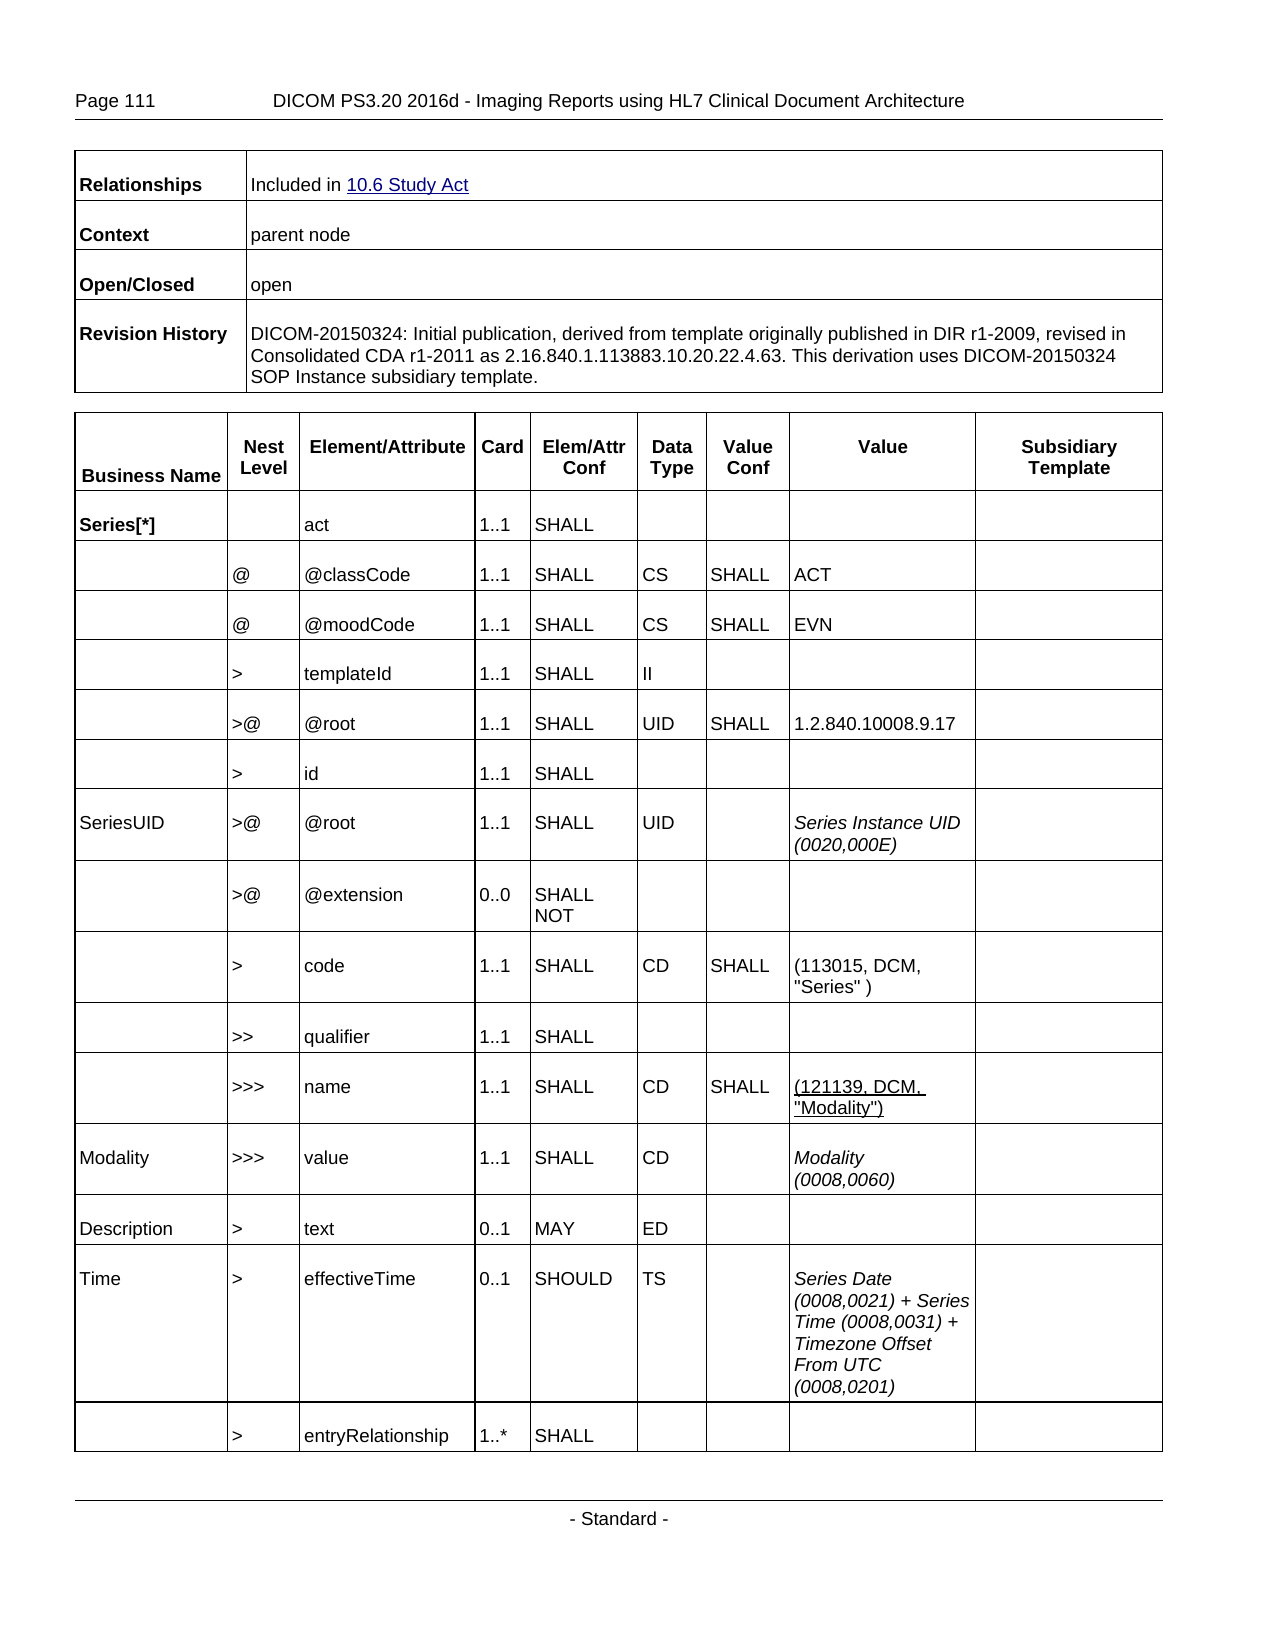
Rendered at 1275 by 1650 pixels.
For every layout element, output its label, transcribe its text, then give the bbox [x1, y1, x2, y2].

table_cell > [228, 1195, 299, 1244]
table_cell text [300, 1195, 474, 1244]
table_cell [790, 861, 975, 931]
table_cell ED [638, 1195, 706, 1244]
table_cell CS [638, 591, 706, 639]
table_cell [76, 591, 227, 639]
table_cell CD [638, 1053, 706, 1123]
table_cell @moodCode [300, 591, 474, 639]
table_cell [976, 861, 1162, 931]
table_cell >@ [228, 789, 299, 859]
table_cell Open/Closed [76, 250, 246, 299]
table_cell [976, 1053, 1162, 1123]
table_cell [976, 690, 1162, 738]
table_cell [638, 740, 706, 788]
table_cell EVN [790, 591, 975, 639]
table_cell Relationships [76, 151, 246, 200]
table_cell [707, 740, 789, 788]
table_cell Included in 10.6 Study Act [247, 151, 1162, 200]
table_cell II [638, 640, 706, 689]
table_cell [976, 789, 1162, 859]
table_cell 0..1 [476, 1195, 530, 1244]
table_cell SHALL [531, 1003, 637, 1052]
table_cell CS [638, 541, 706, 589]
table_cell > [228, 640, 299, 689]
table_cell [638, 491, 706, 540]
table_cell [76, 932, 227, 1002]
table_cell [790, 1403, 975, 1451]
table_cell id [300, 740, 474, 788]
table_cell 0..1 [476, 1245, 530, 1401]
table_cell SHALL [531, 541, 637, 589]
table_cell [228, 491, 299, 540]
table_cell [790, 740, 975, 788]
table_cell [976, 591, 1162, 639]
table_cell @classCode [300, 541, 474, 589]
table_cell [790, 640, 975, 689]
table_cell [707, 640, 789, 689]
table_cell > [228, 932, 299, 1002]
table_header Data Type [638, 413, 706, 490]
table_cell Description [76, 1195, 227, 1244]
table_cell @extension [300, 861, 474, 931]
table_cell Series[*] [76, 491, 227, 540]
table_cell [976, 640, 1162, 689]
table_cell [76, 1053, 227, 1123]
table_cell [976, 1003, 1162, 1052]
table_cell SHALL [531, 1403, 637, 1451]
table_cell [638, 861, 706, 931]
table_cell > [228, 1245, 299, 1401]
table_cell act [300, 491, 474, 540]
table_cell name [300, 1053, 474, 1123]
table_cell Modality [76, 1124, 227, 1194]
table_cell [707, 1245, 789, 1401]
table_cell [707, 1403, 789, 1451]
table_cell SHALL [707, 690, 789, 738]
table_cell [790, 1003, 975, 1052]
table_cell SHALL [707, 932, 789, 1002]
table_cell [707, 861, 789, 931]
table_cell > [228, 740, 299, 788]
table_cell @ [228, 541, 299, 589]
table_cell [976, 541, 1162, 589]
table_cell SHALL [531, 932, 637, 1002]
table_cell 1..1 [476, 1053, 530, 1123]
table_cell template​Id [300, 640, 474, 689]
table_cell [76, 861, 227, 931]
table_cell UID [638, 690, 706, 738]
table_cell (113015, DCM, "Series" ) [790, 932, 975, 1002]
table_header Elem/Attr Conf [531, 413, 637, 490]
table_cell 1..1 [476, 1124, 530, 1194]
table_cell > [228, 1403, 299, 1451]
table_header Value Conf [707, 413, 789, 490]
table_cell [638, 1403, 706, 1451]
table_cell SHALL [707, 591, 789, 639]
table_cell [976, 1124, 1162, 1194]
table_cell Revision History [76, 300, 246, 392]
table_cell [707, 491, 789, 540]
table_cell Series Date (0008,0021) + Series Time (0008,0031) + Timezone Offset From UTC (0008,0201) [790, 1245, 975, 1401]
table_cell 1..1 [476, 1003, 530, 1052]
table_cell Series​UID [76, 789, 227, 859]
table_cell SHALL [531, 591, 637, 639]
table_cell >@ [228, 861, 299, 931]
table_cell >@ [228, 690, 299, 738]
table_cell Modality (0008,0060) [790, 1124, 975, 1194]
table_cell @root [300, 789, 474, 859]
table_header Card [476, 413, 530, 490]
table_cell 1..1 [476, 740, 530, 788]
table_cell [976, 740, 1162, 788]
table_cell [638, 1003, 706, 1052]
table_cell 1..1 [476, 932, 530, 1002]
table_cell [790, 1195, 975, 1244]
table_cell code [300, 932, 474, 1002]
table_cell Context [76, 201, 246, 249]
table_cell [76, 1003, 227, 1052]
table_cell 1..1 [476, 591, 530, 639]
table_cell 1..1 [476, 541, 530, 589]
table_cell [707, 1195, 789, 1244]
table_cell UID [638, 789, 706, 859]
table_cell 1..1 [476, 690, 530, 738]
table_cell open [247, 250, 1162, 299]
table_header Nest Level [228, 413, 299, 490]
table_cell DICOM-20150324: Initial publication, derived from template originally published in DIR r1-2009, revised in Consolidated CDA r1-2011 as 2.16.840.1.113883.10.20.22.4.63. This derivation uses DICOM-20150324 SOP Instance subsidiary template. [247, 300, 1162, 392]
table_cell [976, 1245, 1162, 1401]
table_cell SHALL [531, 491, 637, 540]
table_cell SHALL [531, 690, 637, 738]
table_cell [76, 541, 227, 589]
table_cell ACT [790, 541, 975, 589]
table_cell TS [638, 1245, 706, 1401]
table_cell 1..* [476, 1403, 530, 1451]
table_cell @ [228, 591, 299, 639]
table_cell 1..1 [476, 789, 530, 859]
table_cell CD [638, 1124, 706, 1194]
table_cell 0..0 [476, 861, 530, 931]
table_header Value [790, 413, 975, 490]
table_cell @root [300, 690, 474, 738]
table_cell qualifier [300, 1003, 474, 1052]
table_header Subsidiary Template [976, 413, 1162, 490]
table_cell value [300, 1124, 474, 1194]
table_cell [76, 1403, 227, 1451]
table_cell [707, 1003, 789, 1052]
table_cell [976, 1403, 1162, 1451]
table_cell >> [228, 1003, 299, 1052]
table_cell 1..1 [476, 491, 530, 540]
table_cell [790, 491, 975, 540]
table_cell SHALL NOT [531, 861, 637, 931]
table_cell 1..1 [476, 640, 530, 689]
table_cell Series Instance UID (0020,000E) [790, 789, 975, 859]
table_cell SHALL [531, 1053, 637, 1123]
table_cell CD [638, 932, 706, 1002]
table_cell [707, 1124, 789, 1194]
table_cell [76, 740, 227, 788]
table_cell [707, 789, 789, 859]
table_cell SHALL [707, 1053, 789, 1123]
table_cell parent node [247, 201, 1162, 249]
table_cell (121139, DCM, "Modality") [790, 1053, 975, 1123]
table_cell [76, 690, 227, 738]
table_cell SHALL [531, 740, 637, 788]
table_cell [976, 932, 1162, 1002]
table_cell >>> [228, 1053, 299, 1123]
table_cell SHOULD [531, 1245, 637, 1401]
table_cell SHALL [531, 789, 637, 859]
table_cell Time [76, 1245, 227, 1401]
table_cell SHALL [531, 640, 637, 689]
table_cell >>> [228, 1124, 299, 1194]
table_header Element/​Attribute [300, 413, 474, 490]
table_cell SHALL [531, 1124, 637, 1194]
table_cell [76, 640, 227, 689]
table_cell MAY [531, 1195, 637, 1244]
table_cell 1.2.840.10008.9.17 [790, 690, 975, 738]
table_cell entry​Relationship [300, 1403, 474, 1451]
table_header Business Name [76, 413, 227, 490]
table_cell [976, 1195, 1162, 1244]
table_cell [976, 491, 1162, 540]
table_cell SHALL [707, 541, 789, 589]
table_cell effective​Time [300, 1245, 474, 1401]
